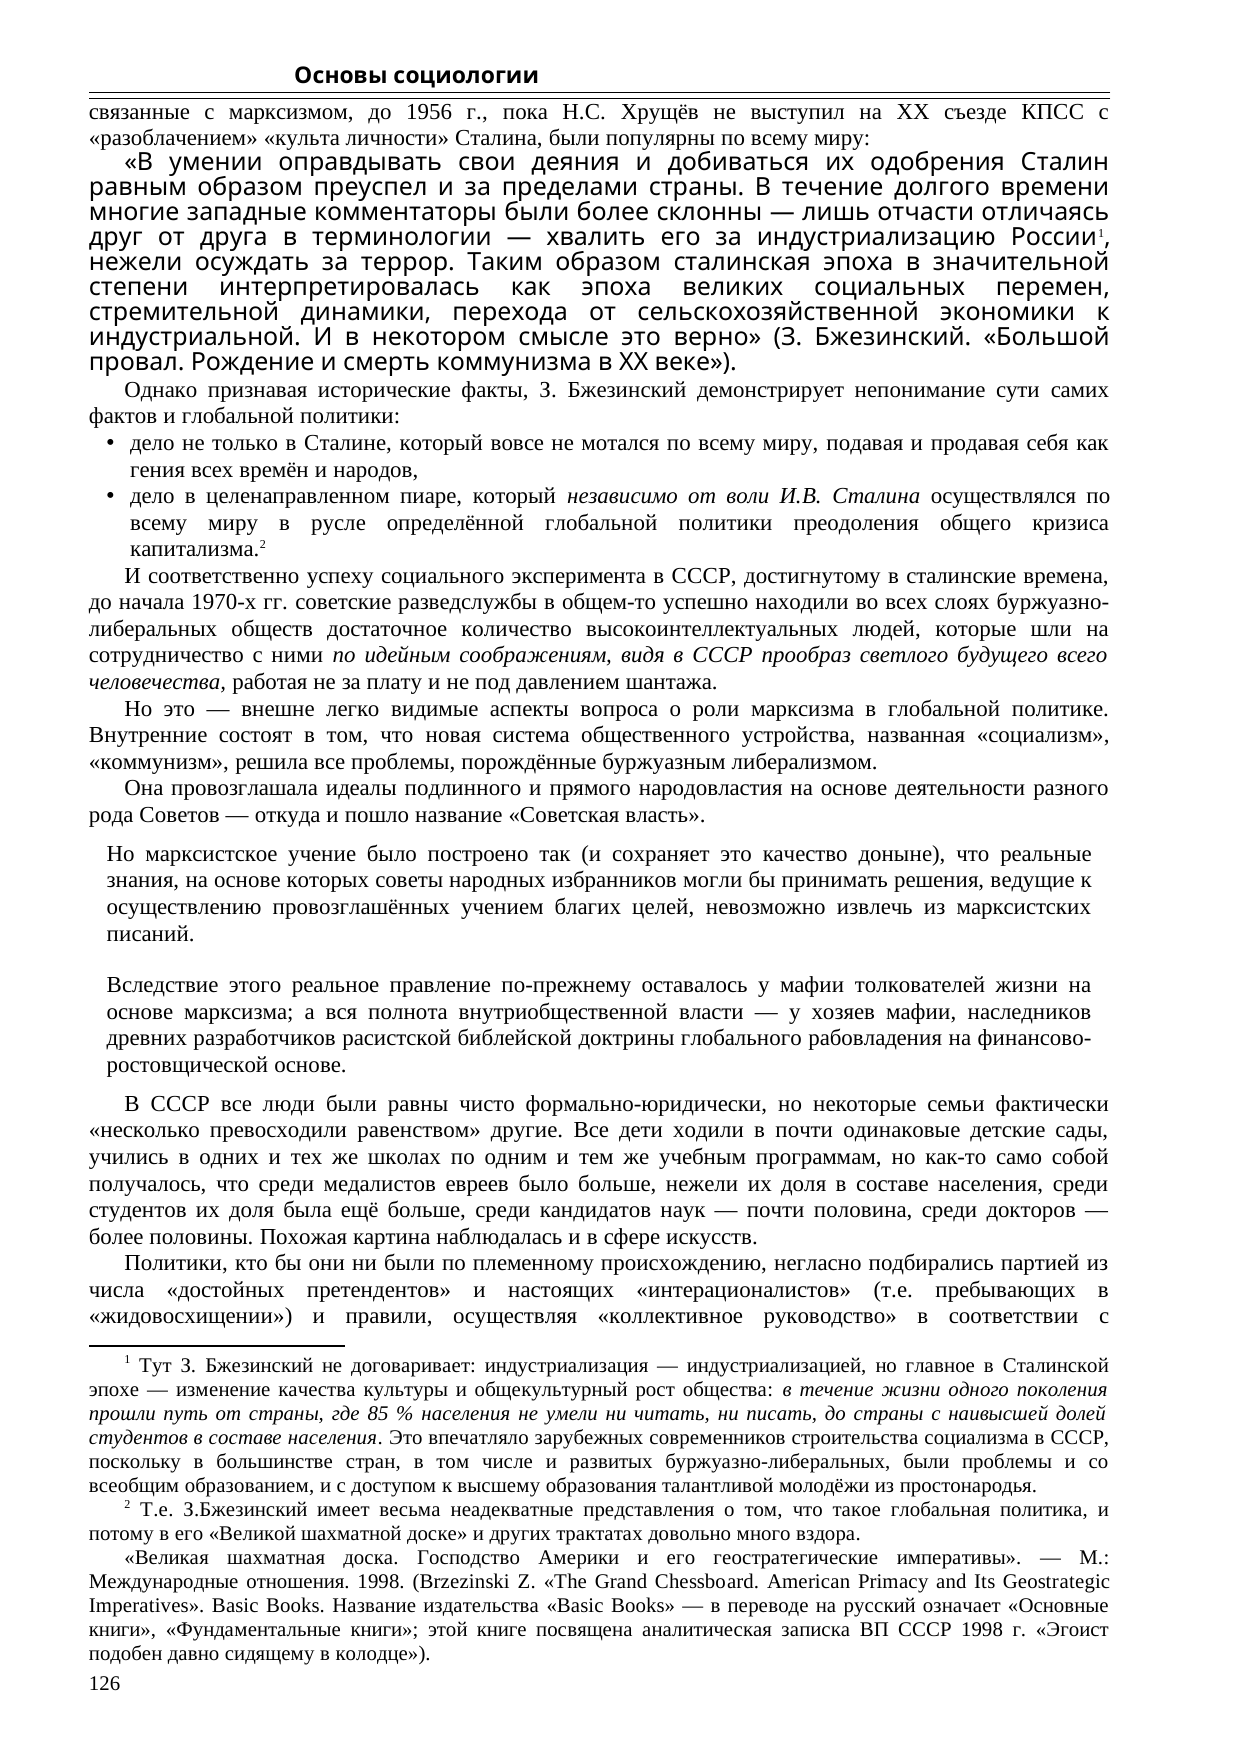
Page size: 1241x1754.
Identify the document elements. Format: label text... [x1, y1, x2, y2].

text Политики, кто бы они ни были по племенному происхождению, негласно подбирались партией из числа «достойных претендентов» и настоящих «интерационалистов» (т.е. пребывающих в «жидовосхищении») и правили, осуществляя «коллективное руководство» в соответствии с [89, 1249, 1110, 1329]
text Тут З. Бжезинский не договаривает: индустриализация — индустриализацией, но главное в Сталинской эпохе — изменение качества культуры и общекультурный рост общества: в течение жизни одного поколения прошли путь от страны, где 85 % населения не умели ни читать, ни писать, до страны с наивысшей долей студентов в составе населения. Это впечатляло зарубежных современников строительства социализма в СССР, поскольку в большинстве стран, в том числе и развитых буржуазно-либеральных, были проблемы и со всеобщим образованием, и с доступом к высшему образования талантливой молодёжи из простонародья. [89, 1352, 1110, 1497]
text связанные с марксизмом, до 1956 г., пока Н.С. Хрущёв не выступил на ХХ съезде КПСС с «разоблачением» «культа личности» Сталина, были популярны по всему миру: [89, 99, 1110, 151]
text Но это — внешне легко видимые аспекты вопроса о роли марксизма в глобальной политике. Внутренние состоят в том, что новая система общественного устройства, названная «социализм», «коммунизм», решила все проблемы, порождённые буржуазным либерализмом. [89, 694, 1110, 774]
list дело не только в Сталине, который вовсе не мотался по всему миру, подавая и продавая себя как гения всех времён и народов, [106, 429, 1110, 482]
list «Великая шахматная доска. Господство Америки и его геостратегические императивы». — М.: Международные отношения. 1998. (Brzezinski Z. «The Grand Chessboard. American Primacy and Its Geostrategic Imperatives». Basic Books. Название издательства «Basic Books» — в переводе на русский означает «Основные книги», «Фундаментальные книги»; этой книге посвящена аналитическая записка ВП СССР 1998 г. «Эгоист подобен давно сидящему в колодце»). [89, 1545, 1110, 1665]
text Она провозглашала идеалы подлинного и прямого народовластия на основе деятельности разного рода Советов — откуда и пошло название «Советская власть». [89, 774, 1110, 827]
text Однако признавая исторические факты, З. Бжезинский демонстрирует непонимание сути самих фактов и глобальной политики: [89, 376, 1110, 429]
list дело в целенаправленном пиаре, который независимо от воли И.В. Сталина осуществлялся по всему миру в русле определённой глобальной политики преодоления общего кризиса капитализма. [106, 482, 1110, 562]
text «В умении оправдывать свои деяния и добиваться их одобрения Сталин равным образом преуспел и за пределами страны. В течение долгого времени многие западные комментаторы были более склонны — лишь отчасти отличаясь друг от друга в терминологии — хвалить его за индустриализацию России, нежели осуждать за террор. Таким образом сталинская эпоха в значительной степени интерпретировалась как эпоха великих социальных перемен, стремительной динамики, перехода от сельскохозяйственной экономики к индустриальной. И в некотором смысле это верно» (З. Бжезинский. «Большой провал. Рождение и смерть коммунизма в ХХ веке»). [89, 151, 1110, 376]
text Вследствие этого реальное правление по-прежнему оставалось у мафии толкователей жизни на основе марксизма; а вся полнота внутриобщественной власти — у хозяев мафии, наследников древних разработчиков расистской библейской доктрины глобального рабовладения на финансово-ростовщической основе. [106, 971, 1093, 1077]
text И соответственно успеху социального эксперимента в СССР, достигнутому в сталинские времена, до начала 1970-х гг. советские разведслужбы в общем-то успешно находили во всех слоях буржуазно-либеральных обществ достаточное количество высокоинтеллектуальных людей, которые шли на сотрудничество с ними по идейным соображениям, видя в СССР прообраз светлого будущего всего человечества, работая не за плату и не под давлением шантажа. [89, 562, 1110, 694]
text Но марксистское учение было построено так (и сохраняет это качество доныне), что реальные знания, на основе которых советы народных избранников могли бы принимать решения, ведущие к осуществлению провозглашённых учением благих целей, невозможно извлечь из марксистских писаний. [106, 840, 1093, 946]
text В СССР все люди были равны чисто формально-юридически, но некоторые семьи фактически «несколько превосходили равенством» другие. Все дети ходили в почти одинаковые детские сады, учились в одних и тех же школах по одним и тем же учебным программам, но как-то само собой получалось, что среди медалистов евреев было больше, нежели их доля в составе населения, среди студентов их доля была ещё больше, среди кандидатов наук — почти половина, среди докторов — более половины. Похожая картина наблюдалась и в сфере искусств. [89, 1090, 1110, 1249]
list Т.е. З.Бжезинский имеет весьма неадекватные представления о том, что такое глобальная политика, и потому в его «Великой шахматной доске» и других трактатах довольно много вздора. [89, 1497, 1110, 1545]
